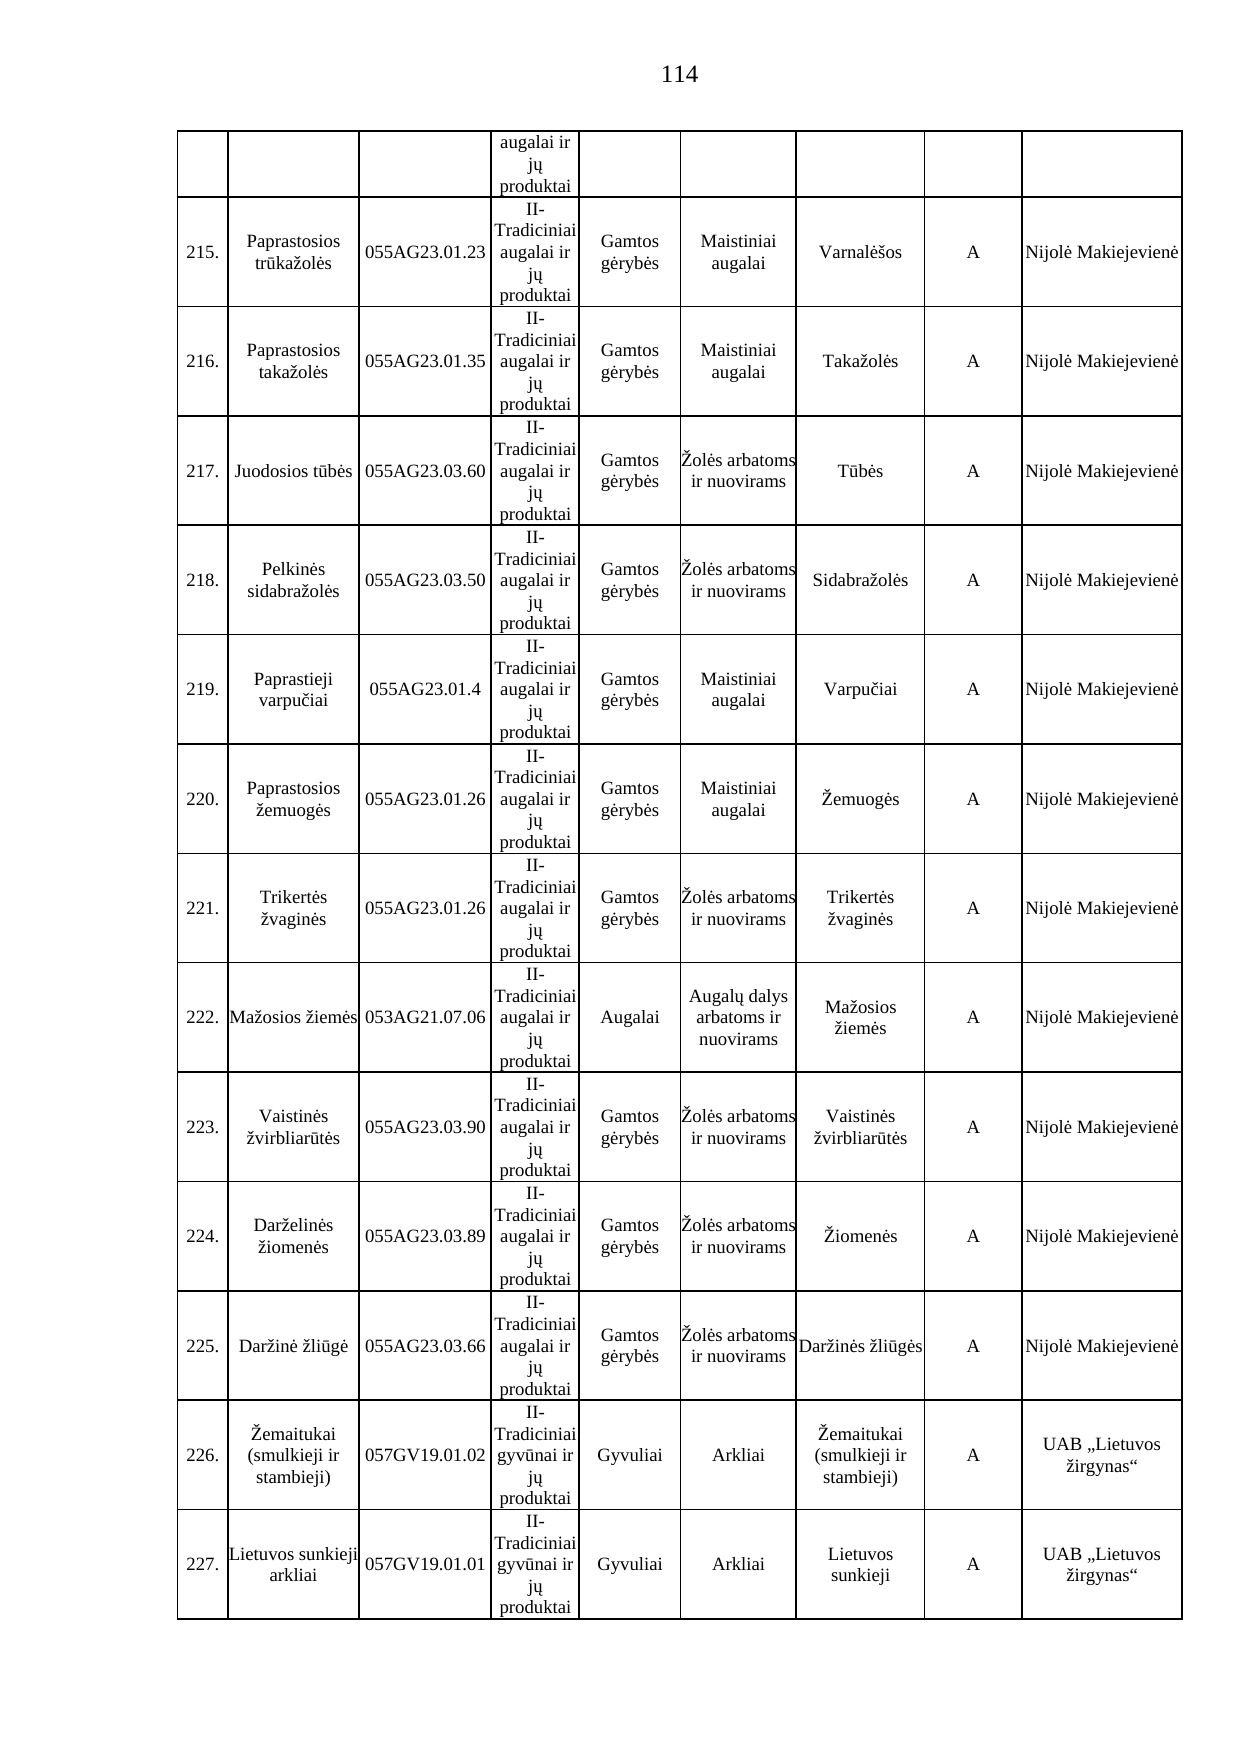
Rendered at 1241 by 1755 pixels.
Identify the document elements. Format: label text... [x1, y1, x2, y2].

table_cell [580, 132, 680, 196]
table_cell Vaistinės žvirbliarūtės [229, 1073, 358, 1181]
table_cell Tūbės [797, 417, 924, 524]
table_cell 055AG23.01.35 [360, 307, 490, 415]
table_cell 221. [178, 854, 227, 962]
table_cell Lietuvos sunkieji arkliai [229, 1510, 358, 1618]
table_cell 216. [178, 307, 227, 415]
table_cell A [925, 417, 1021, 524]
table_cell A [925, 745, 1021, 852]
table_cell II-Tradiciniai augalai ir jų produktai [492, 526, 578, 634]
table_cell A [925, 1182, 1021, 1290]
table_cell UAB „Lietuvos žirgynas“ [1023, 1510, 1181, 1618]
table_cell Gamtos gėrybės [580, 635, 680, 743]
table_cell 224. [178, 1182, 227, 1290]
table_cell Mažosios žiemės [797, 963, 924, 1071]
table_cell II-Tradiciniai augalai ir jų produktai [492, 1073, 578, 1181]
table_cell A [925, 854, 1021, 962]
table_cell II-Tradiciniai augalai ir jų produktai [492, 745, 578, 852]
table_cell Augalai [580, 963, 680, 1071]
table_cell 220. [178, 745, 227, 852]
table_cell A [925, 307, 1021, 415]
table_cell Paprastosios žemuogės [229, 745, 358, 852]
table_cell A [925, 1073, 1021, 1181]
table_cell Gamtos gėrybės [580, 745, 680, 852]
table_cell Nijolė Makiejevienė [1023, 307, 1181, 415]
table_cell II-Tradiciniai augalai ir jų produktai [492, 635, 578, 743]
table_cell 227. [178, 1510, 227, 1618]
table_cell [797, 132, 924, 196]
table_cell Vaistinės žvirbliarūtės [797, 1073, 924, 1181]
table_cell Trikertės žvaginės [797, 854, 924, 962]
table_cell Gamtos gėrybės [580, 307, 680, 415]
table_cell II-Tradiciniai augalai ir jų produktai [492, 854, 578, 962]
table_cell Žolės arbatoms ir nuovirams [681, 1292, 795, 1399]
table_cell [360, 132, 490, 196]
table_cell II-Tradiciniai augalai ir jų produktai [492, 198, 578, 306]
table_cell 219. [178, 635, 227, 743]
table_cell A [925, 1292, 1021, 1399]
table_cell Sidabražolės [797, 526, 924, 634]
table_cell Žemaitukai (smulkieji ir stambieji) [229, 1401, 358, 1509]
table_cell Nijolė Makiejevienė [1023, 526, 1181, 634]
table_cell Gamtos gėrybės [580, 1292, 680, 1399]
table_cell 225. [178, 1292, 227, 1399]
table_cell [178, 132, 227, 196]
table_cell II-Tradiciniai augalai ir jų produktai [492, 417, 578, 524]
table_cell Gamtos gėrybės [580, 526, 680, 634]
table_cell Žemaitukai (smulkieji ir stambieji) [797, 1401, 924, 1509]
table_cell Maistiniai augalai [681, 307, 795, 415]
table_cell 223. [178, 1073, 227, 1181]
table_cell II-Tradiciniai gyvūnai ir jų produktai [492, 1401, 578, 1509]
table_cell Nijolė Makiejevienė [1023, 854, 1181, 962]
table_cell Žolės arbatoms ir nuovirams [681, 526, 795, 634]
table_cell 055AG23.01.26 [360, 854, 490, 962]
table_cell Nijolė Makiejevienė [1023, 198, 1181, 306]
table_cell Maistiniai augalai [681, 745, 795, 852]
table_cell 222. [178, 963, 227, 1071]
table_cell Nijolė Makiejevienė [1023, 963, 1181, 1071]
table_cell Žolės arbatoms ir nuovirams [681, 1182, 795, 1290]
table_cell Nijolė Makiejevienė [1023, 635, 1181, 743]
table_cell II-Tradiciniai gyvūnai ir jų produktai [492, 1510, 578, 1618]
table_cell Gyvuliai [580, 1401, 680, 1509]
table_cell A [925, 1510, 1021, 1618]
table_cell Juodosios tūbės [229, 417, 358, 524]
table_cell 055AG23.01.26 [360, 745, 490, 852]
table_cell Varpučiai [797, 635, 924, 743]
table_cell 055AG23.03.60 [360, 417, 490, 524]
table_cell 053AG21.07.06 [360, 963, 490, 1071]
table_cell Paprastosios trūkažolės [229, 198, 358, 306]
table_cell Arkliai [681, 1510, 795, 1618]
table_cell Gyvuliai [580, 1510, 680, 1618]
table_cell [229, 132, 358, 196]
table_cell [925, 132, 1021, 196]
table_cell 055AG23.01.23 [360, 198, 490, 306]
table_cell Paprastosios takažolės [229, 307, 358, 415]
table_cell Paprastieji varpučiai [229, 635, 358, 743]
table_cell Žolės arbatoms ir nuovirams [681, 1073, 795, 1181]
table_cell Arkliai [681, 1401, 795, 1509]
table_cell 055AG23.03.89 [360, 1182, 490, 1290]
table_cell Mažosios žiemės [229, 963, 358, 1071]
table_cell A [925, 963, 1021, 1071]
table_cell Lietuvos sunkieji [797, 1510, 924, 1618]
table_cell Maistiniai augalai [681, 198, 795, 306]
table_cell 215. [178, 198, 227, 306]
table_cell Daržinė žliūgė [229, 1292, 358, 1399]
table_cell Žemuogės [797, 745, 924, 852]
table_cell Nijolė Makiejevienė [1023, 745, 1181, 852]
table_cell Varnalėšos [797, 198, 924, 306]
table_cell 218. [178, 526, 227, 634]
table_cell Trikertės žvaginės [229, 854, 358, 962]
table_cell 226. [178, 1401, 227, 1509]
table_cell Maistiniai augalai [681, 635, 795, 743]
table_cell 217. [178, 417, 227, 524]
table_cell Takažolės [797, 307, 924, 415]
table_cell 057GV19.01.01 [360, 1510, 490, 1618]
table_cell 057GV19.01.02 [360, 1401, 490, 1509]
table_cell II-Tradiciniai augalai ir jų produktai [492, 1182, 578, 1290]
table_cell 055AG23.03.66 [360, 1292, 490, 1399]
table_cell Gamtos gėrybės [580, 198, 680, 306]
table_cell Žiomenės [797, 1182, 924, 1290]
table_cell [681, 132, 795, 196]
table_cell 055AG23.03.50 [360, 526, 490, 634]
table_cell A [925, 635, 1021, 743]
table_cell Žolės arbatoms ir nuovirams [681, 854, 795, 962]
table_cell Gamtos gėrybės [580, 417, 680, 524]
table_cell [1023, 132, 1181, 196]
table_cell A [925, 526, 1021, 634]
table_cell Gamtos gėrybės [580, 1182, 680, 1290]
table_cell UAB „Lietuvos žirgynas“ [1023, 1401, 1181, 1509]
table_cell II-Tradiciniai augalai ir jų produktai [492, 1292, 578, 1399]
table_cell A [925, 198, 1021, 306]
table_cell Pelkinės sidabražolės [229, 526, 358, 634]
table_cell Nijolė Makiejevienė [1023, 1292, 1181, 1399]
table_cell A [925, 1401, 1021, 1509]
table_cell augalai ir jų produktai [492, 132, 578, 196]
table_cell Gamtos gėrybės [580, 854, 680, 962]
table_cell Nijolė Makiejevienė [1023, 1073, 1181, 1181]
table_cell Daržinės žliūgės [797, 1292, 924, 1399]
table_cell Nijolė Makiejevienė [1023, 1182, 1181, 1290]
table_cell Gamtos gėrybės [580, 1073, 680, 1181]
table_cell Augalų dalys arbatoms ir nuovirams [681, 963, 795, 1071]
table_cell 055AG23.03.90 [360, 1073, 490, 1181]
table_cell II-Tradiciniai augalai ir jų produktai [492, 963, 578, 1071]
table_cell Darželinės žiomenės [229, 1182, 358, 1290]
table_cell 055AG23.01.4 [360, 635, 490, 743]
table_cell Žolės arbatoms ir nuovirams [681, 417, 795, 524]
table_cell Nijolė Makiejevienė [1023, 417, 1181, 524]
table_cell II-Tradiciniai augalai ir jų produktai [492, 307, 578, 415]
